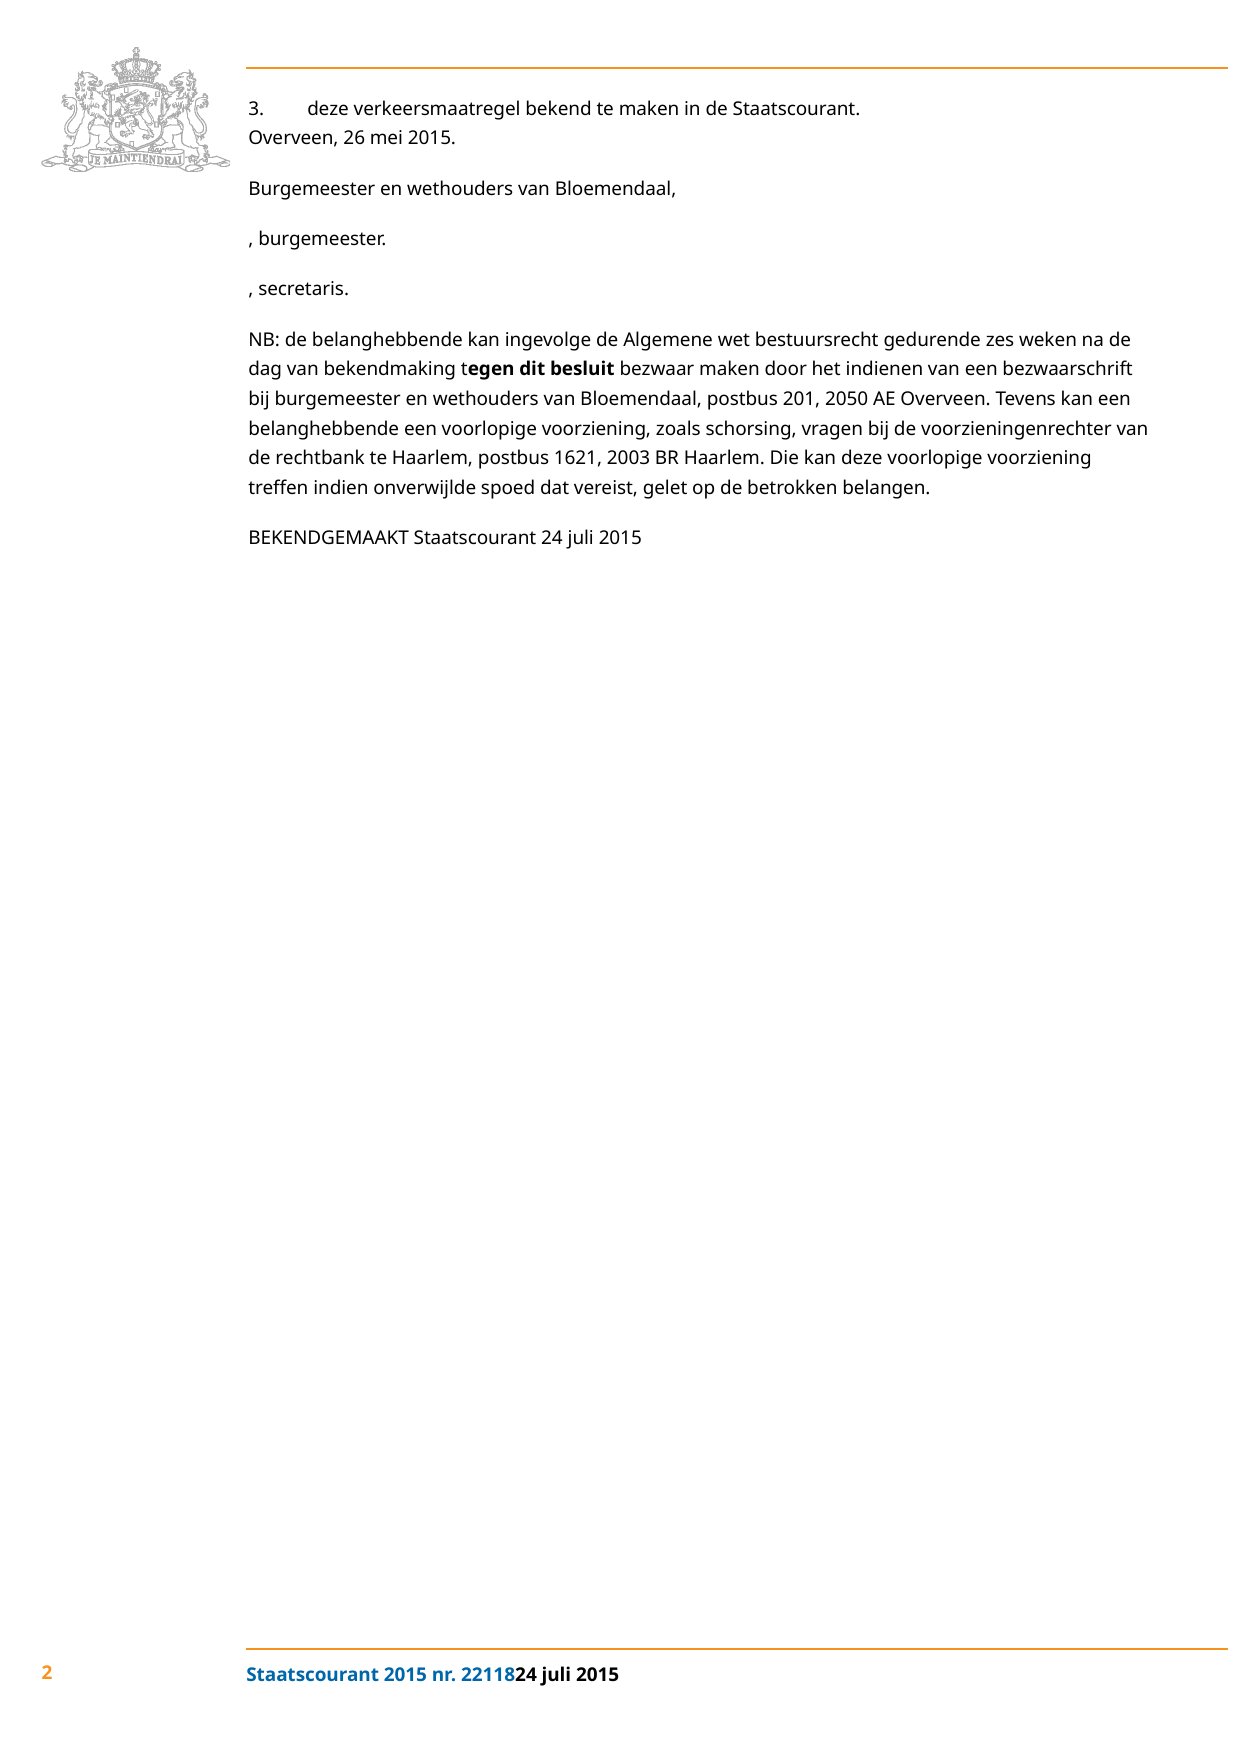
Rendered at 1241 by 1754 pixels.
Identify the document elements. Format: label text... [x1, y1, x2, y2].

text BEKENDGEMAAKT Staatscourant 24 juli 2015 [248, 524, 1152, 550]
text NB: de belanghebbende kan ingevolge de Algemene wet bestuursrecht gedurende zes weken na de dag van bekendmaking tegen dit besluit bezwaar maken door het indienen van een bezwaarschrift bij burgemeester en wethouders van Bloemendaal, postbus 201, 2050 AE Overveen. Tevens kan een belanghebbende een voorlopige voorziening, zoals schorsing, vragen bij de voorzieningenrechter van de rechtbank te Haarlem, postbus 1621, 2003 BR Haarlem. Die kan deze voorlopige voorziening treffen indien onverwijlde spoed dat vereist, gelet op de betrokken belangen. [248, 326, 1152, 500]
text Burgemeester en wethouders van Bloemendaal, [248, 175, 1152, 201]
text , burgemeester. [248, 225, 1152, 251]
picture [41, 47, 231, 172]
text Overveen, 26 mei 2015. [248, 124, 1152, 150]
list deze verkeersmaatregel bekend te maken in de Staatscourant. [248, 95, 1152, 121]
text , secretaris. [248, 276, 1152, 301]
